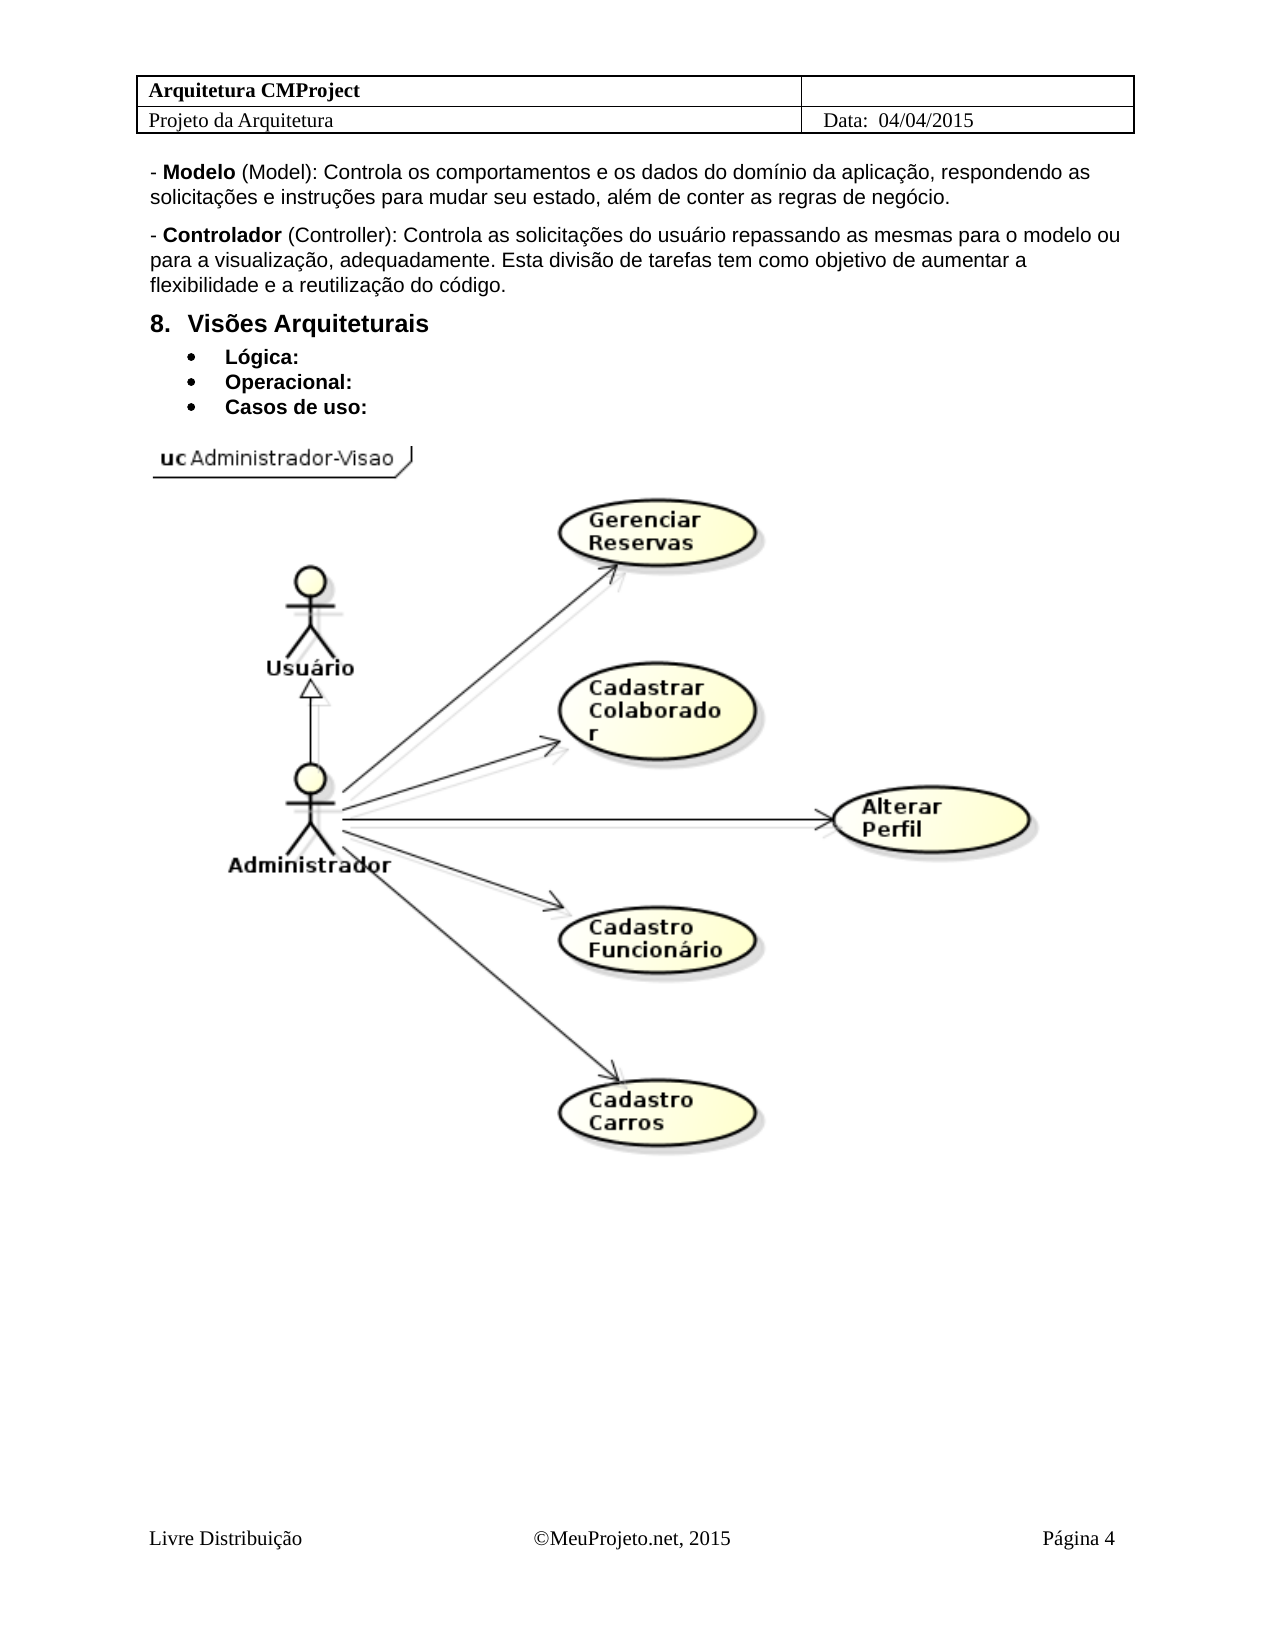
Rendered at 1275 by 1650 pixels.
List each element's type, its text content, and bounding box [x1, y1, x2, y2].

list Casos de uso: [187, 394, 1125, 419]
list Lógica: [187, 344, 1125, 369]
picture [152, 446, 1123, 1184]
text - Controlador (Controller): Controla as solicitações do usuário repassando as mesmas para o modelo ou para a visualização, adequadamente. Esta divisão de tarefas tem como objetivo de aumentar a flexibilidade e a reutilização do código. [150, 221, 1125, 296]
list Operacional: [187, 369, 1125, 394]
subtitle Visões Arquiteturais [150, 309, 1125, 338]
text - Modelo (Model): Controla os comportamentos e os dados do domínio da aplicação, respondendo as solicitações e instruções para mudar seu estado, além de conter as regras de negócio. [150, 159, 1125, 209]
